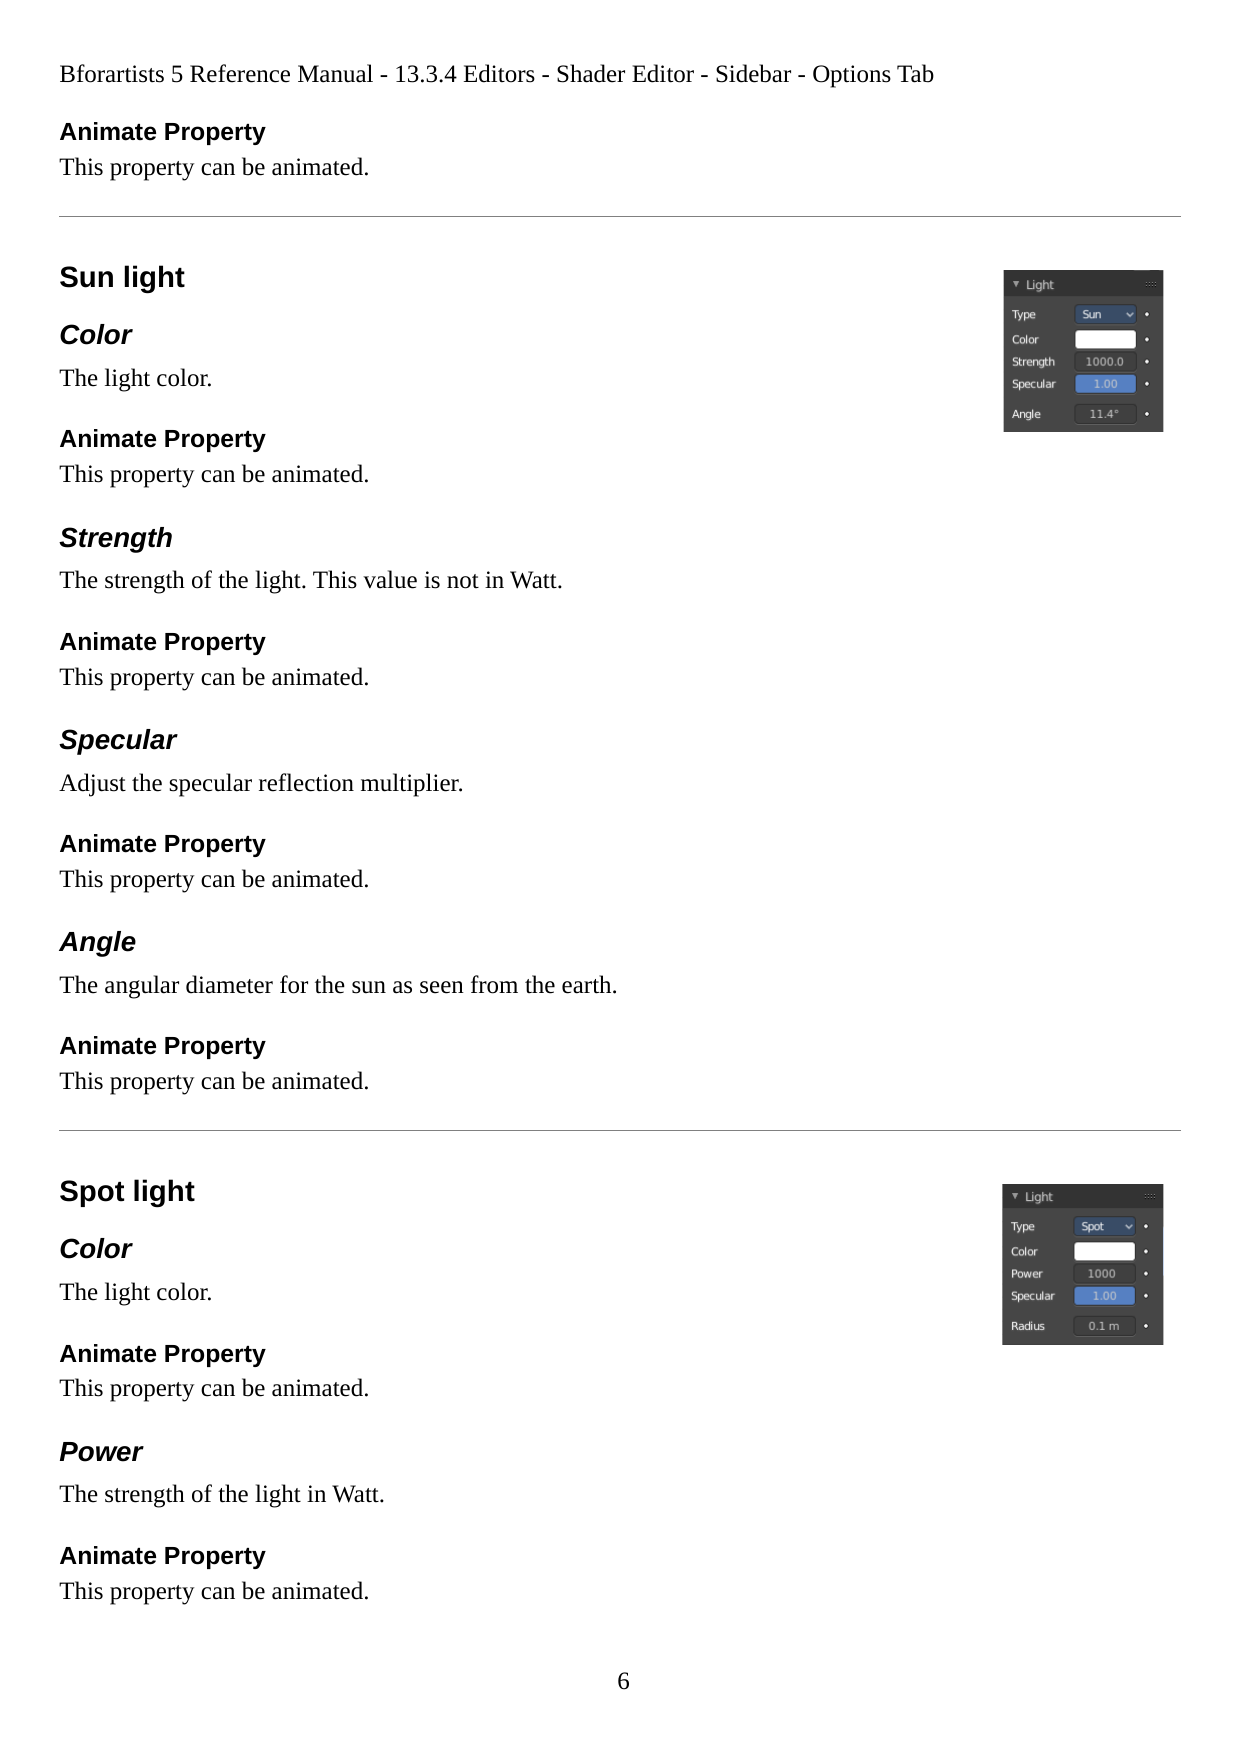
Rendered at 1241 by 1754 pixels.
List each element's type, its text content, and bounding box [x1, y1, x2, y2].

text This property can be animated. [59, 1066, 1181, 1095]
text This property can be animated. [59, 864, 1181, 893]
text [1164, 363, 1181, 392]
subtitle Animate Property [59, 1541, 1181, 1569]
text [1164, 1277, 1181, 1306]
subtitle Color [59, 319, 1003, 351]
picture [1002, 1184, 1164, 1345]
subtitle Animate Property [59, 627, 1181, 655]
picture [1003, 270, 1164, 432]
subtitle Spot light [59, 1174, 1181, 1208]
subtitle Animate Property [59, 1339, 1181, 1367]
text The strength of the light in Watt. [59, 1479, 1181, 1508]
text This property can be animated. [59, 1576, 1181, 1604]
subtitle Sun light [59, 260, 1181, 294]
subtitle Animate Property [59, 829, 1181, 858]
text The light color. [59, 363, 1003, 392]
subtitle Animate Property [59, 1031, 1181, 1060]
subtitle Animate Property [59, 424, 1181, 453]
subtitle [1164, 319, 1181, 351]
subtitle Angle [59, 926, 1181, 957]
subtitle Animate Property [59, 117, 1181, 146]
text This property can be animated. [59, 459, 1181, 488]
subtitle Strength [59, 521, 1181, 553]
text The angular diameter for the sun as seen from the earth. [59, 970, 1181, 999]
text The strength of the light. This value is not in Watt. [59, 565, 1181, 594]
subtitle Power [59, 1435, 1181, 1467]
text This property can be animated. [59, 662, 1181, 690]
text This property can be animated. [59, 1373, 1181, 1402]
text Adjust the specular reflection multiplier. [59, 768, 1181, 796]
subtitle Specular [59, 723, 1181, 755]
text This property can be animated. [59, 152, 1181, 181]
text The light color. [59, 1277, 1002, 1306]
subtitle [1164, 1233, 1181, 1265]
subtitle Color [59, 1233, 1002, 1265]
